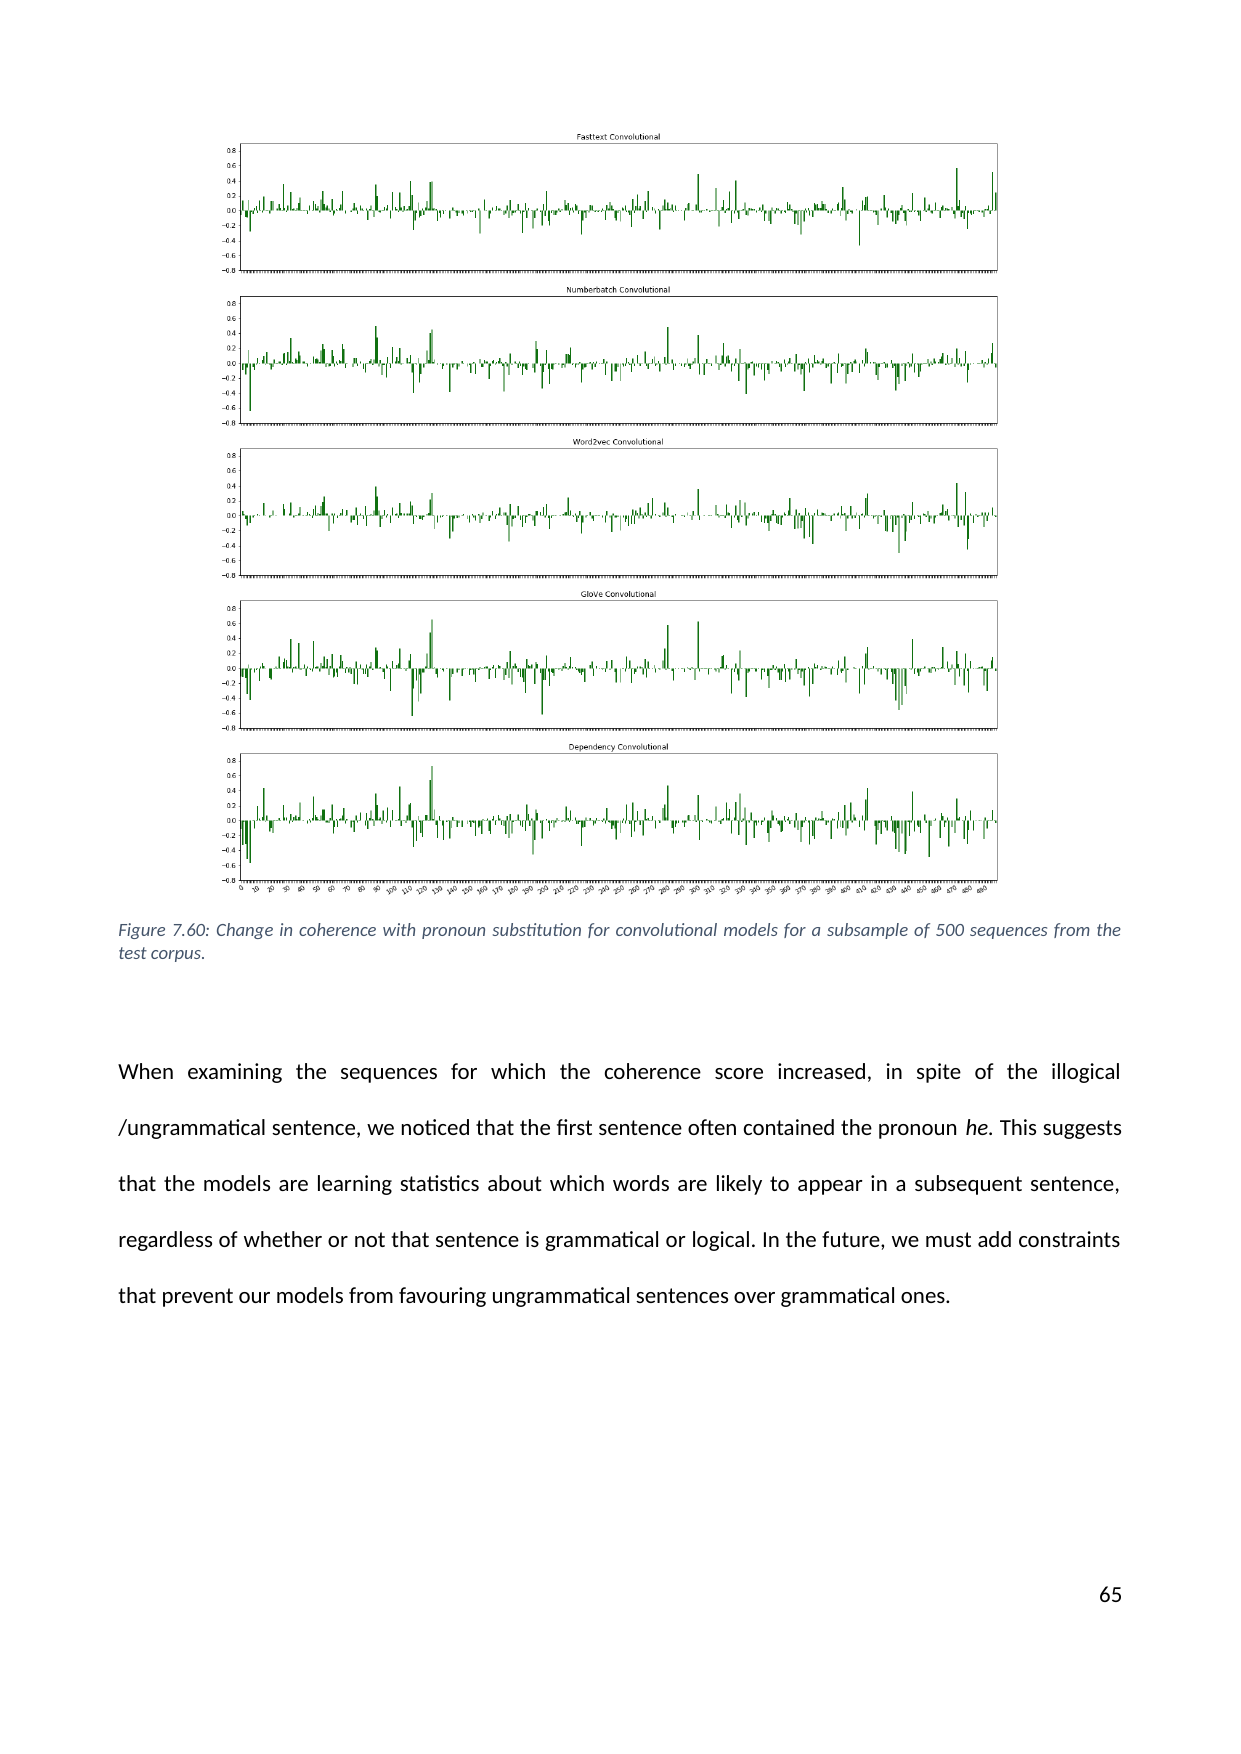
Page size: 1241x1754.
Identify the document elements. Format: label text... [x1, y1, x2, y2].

text Figure 7.60: Change in coherence with pronoun substitution for convolutional models for a subsample of 500 sequences from the test corpus. [118, 918, 1122, 964]
text When examining the sequences for which the coherence score increased, in spite of the illogical /ungrammatical sentence, we noticed that the first sentence often contained the pronoun he. This suggests that the models are learning statistics about which words are likely to appear in a subsequent sentence, regardless of whether or not that sentence is grammatical or logical. In the future, we must add constraints that prevent our models from favouring ungrammatical sentences over grammatical ones. [118, 1057, 1122, 1310]
picture [118, 118, 1094, 919]
